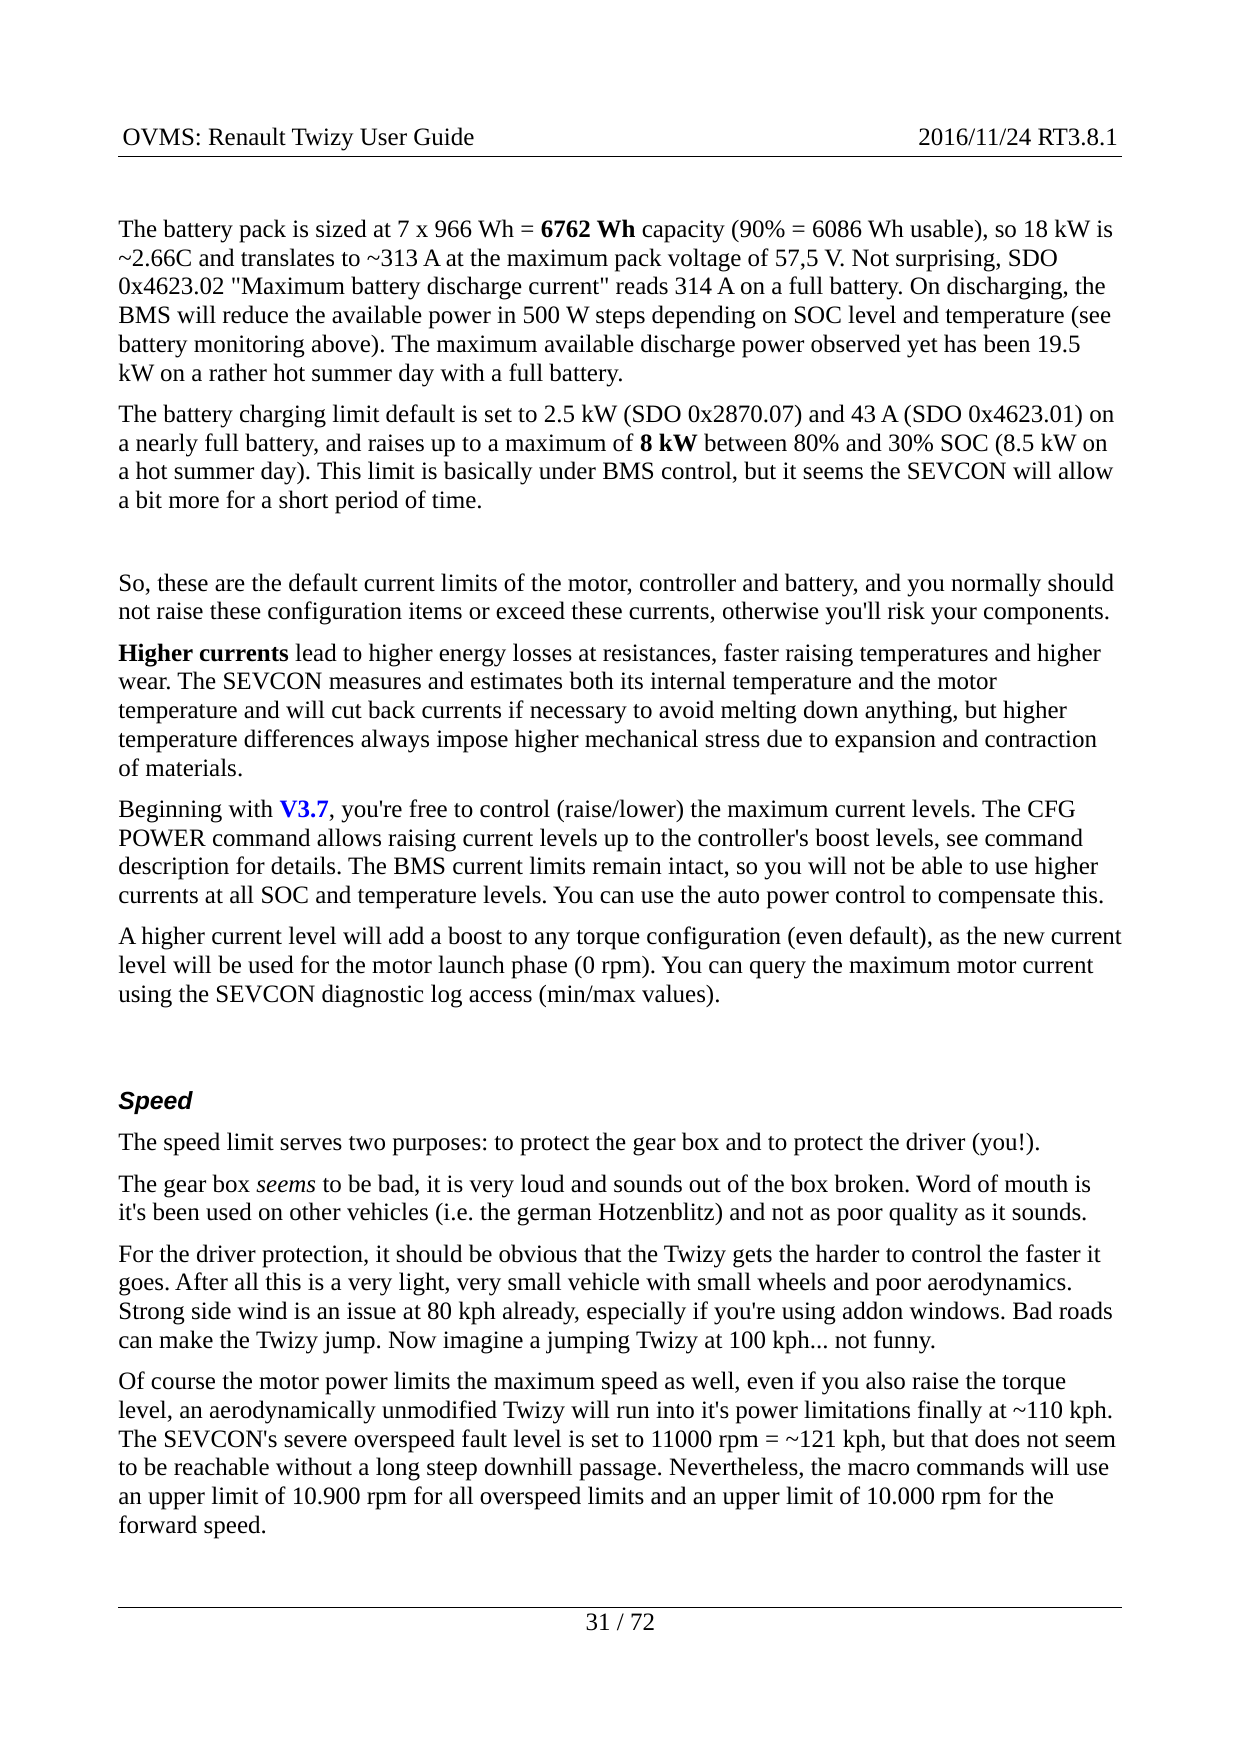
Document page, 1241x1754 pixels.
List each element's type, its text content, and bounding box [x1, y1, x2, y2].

text Of course the motor power limits the maximum speed as well, even if you also raise the torque level, an aerodynamically unmodified Twizy will run into it's power limitations finally at ~110 kph. The SEVCON's severe overspeed fault level is set to 11000 rpm = ~121 kph, but that does not seem to be reachable without a long steep downhill passage. Nevertheless, the macro commands will use an upper limit of 10.900 rpm for all overspeed limits and an upper limit of 10.000 rpm for the forward speed. [118, 1366, 1122, 1539]
text The speed limit serves two purposes: to protect the gear box and to protect the driver (you!). [118, 1127, 1122, 1156]
subtitle Speed [118, 1086, 1122, 1115]
text The battery pack is sized at 7 x 966 Wh = 6762 Wh capacity (90% = 6086 Wh usable), so 18 kW is ~2.66C and translates to ~313 A at the maximum pack voltage of 57,5 V. Not surprising, SDO 0x4623.02 "Maximum battery discharge current" reads 314 A on a full battery. On discharging, the BMS will reduce the available power in 500 W steps depending on SOC level and temperature (see battery monitoring above). The maximum available discharge power observed yet has been 19.5 kW on a rather hot summer day with a full battery. [118, 214, 1122, 386]
text A higher current level will add a boost to any torque configuration (even default), as the new current level will be used for the motor launch phase (0 rpm). You can query the maximum motor current using the SEVCON diagnostic log access (min/max values). [118, 921, 1122, 1008]
text So, these are the default current limits of the motor, controller and battery, and you normally should not raise these configuration items or exceed these currents, otherwise you'll risk your components. [118, 568, 1122, 625]
text The battery charging limit default is set to 2.5 kW (SDO 0x2870.07) and 43 A (SDO 0x4623.01) on a nearly full battery, and raises up to a maximum of 8 kW between 80% and 30% SOC (8.5 kW on a hot summer day). This limit is basically under BMS control, but it seems the SEVCON will allow a bit more for a short period of time. [118, 399, 1122, 514]
text For the driver protection, it should be obvious that the Twizy gets the harder to control the faster it goes. After all this is a very light, very small vehicle with small wheels and poor aerodynamics. Strong side wind is an issue at 80 kph already, especially if you're using addon windows. Bad roads can make the Twizy jump. Now imagine a jumping Twizy at 100 kph... not funny. [118, 1239, 1122, 1354]
text Higher currents lead to higher energy losses at resistances, faster raising temperatures and higher wear. The SEVCON measures and estimates both its internal temperature and the motor temperature and will cut back currents if necessary to avoid melting down anything, but higher temperature differences always impose higher mechanical stress due to expansion and contraction of materials. [118, 638, 1122, 781]
text The gear box seems to be bad, it is very loud and sounds out of the box broken. Word of mouth is it's been used on other vehicles (i.e. the german Hotzenblitz) and not as poor quality as it sounds. [118, 1169, 1122, 1226]
text Beginning with V3.7, you're free to control (raise/lower) the maximum current levels. The CFG POWER command allows raising current levels up to the controller's boost levels, see command description for details. The BMS current limits remain intact, so you will not be able to use higher currents at all SOC and temperature levels. You can use the auto power control to compensate this. [118, 794, 1122, 909]
